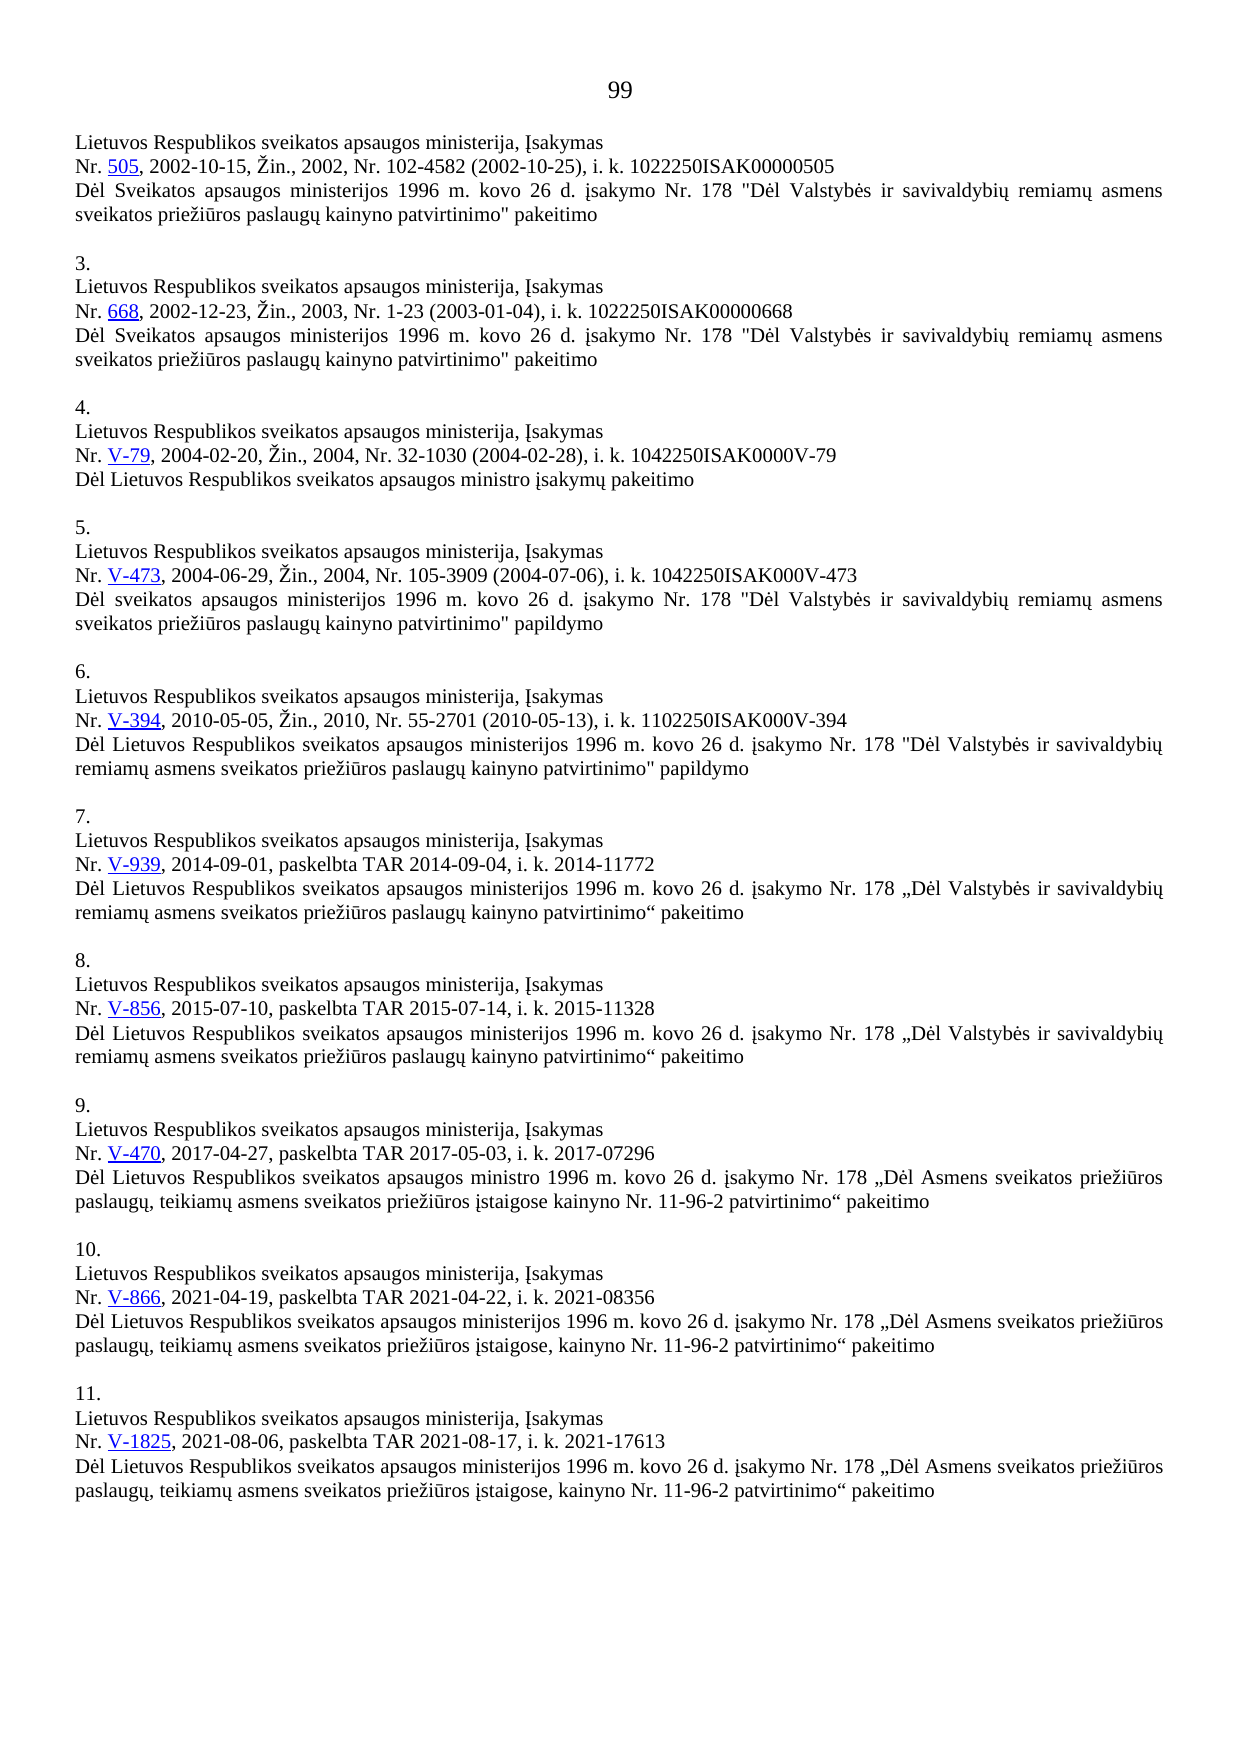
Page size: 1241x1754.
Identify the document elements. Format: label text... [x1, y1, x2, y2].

text Dėl Lietuvos Respublikos sveikatos apsaugos ministro 1996 m. kovo 26 d. įsakymo Nr. 178 „Dėl Asmens sveikatos priežiūros paslaugų, teikiamų asmens sveikatos priežiūros įstaigose kainyno Nr. 11-96-2 patvirtinimo“ pakeitimo [75, 1165, 1165, 1213]
text Lietuvos Respublikos sveikatos apsaugos ministerija, Įsakymas [75, 1117, 1165, 1141]
text 9. [75, 1093, 1165, 1117]
text Nr. 668, 2002-12-23, Žin., 2003, Nr. 1-23 (2003-01-04), i. k. 1022250ISAK00000668 [75, 298, 1165, 323]
text Lietuvos Respublikos sveikatos apsaugos ministerija, Įsakymas [75, 130, 1165, 154]
text Dėl Sveikatos apsaugos ministerijos 1996 m. kovo 26 d. įsakymo Nr. 178 "Dėl Valstybės ir savivaldybių remiamų asmens sveikatos priežiūros paslaugų kainyno patvirtinimo" pakeitimo [75, 323, 1165, 371]
text Dėl Lietuvos Respublikos sveikatos apsaugos ministro įsakymų pakeitimo [75, 467, 1165, 491]
text 5. [75, 515, 1165, 539]
text Nr. V-939, 2014-09-01, paskelbta TAR 2014-09-04, i. k. 2014-11772 [75, 852, 1165, 876]
text Lietuvos Respublikos sveikatos apsaugos ministerija, Įsakymas [75, 539, 1165, 563]
text Nr. V-856, 2015-07-10, paskelbta TAR 2015-07-14, i. k. 2015-11328 [75, 996, 1165, 1020]
text Dėl Lietuvos Respublikos sveikatos apsaugos ministerijos 1996 m. kovo 26 d. įsakymo Nr. 178 „Dėl Valstybės ir savivaldybių remiamų asmens sveikatos priežiūros paslaugų kainyno patvirtinimo“ pakeitimo [75, 876, 1165, 924]
text Nr. V-473, 2004-06-29, Žin., 2004, Nr. 105-3909 (2004-07-06), i. k. 1042250ISAK000V-473 [75, 563, 1165, 587]
text Dėl Lietuvos Respublikos sveikatos apsaugos ministerijos 1996 m. kovo 26 d. įsakymo Nr. 178 „Dėl Valstybės ir savivaldybių remiamų asmens sveikatos priežiūros paslaugų kainyno patvirtinimo“ pakeitimo [75, 1020, 1165, 1068]
text Nr. V-394, 2010-05-05, Žin., 2010, Nr. 55-2701 (2010-05-13), i. k. 1102250ISAK000V-394 [75, 708, 1165, 732]
text Dėl Lietuvos Respublikos sveikatos apsaugos ministerijos 1996 m. kovo 26 d. įsakymo Nr. 178 "Dėl Valstybės ir savivaldybių remiamų asmens sveikatos priežiūros paslaugų kainyno patvirtinimo" papildymo [75, 732, 1165, 780]
text Nr. V-866, 2021-04-19, paskelbta TAR 2021-04-22, i. k. 2021-08356 [75, 1285, 1165, 1309]
text 3. [75, 250, 1165, 274]
text Lietuvos Respublikos sveikatos apsaugos ministerija, Įsakymas [75, 972, 1165, 996]
text Lietuvos Respublikos sveikatos apsaugos ministerija, Įsakymas [75, 683, 1165, 708]
text 4. [75, 395, 1165, 419]
text Nr. V-79, 2004-02-20, Žin., 2004, Nr. 32-1030 (2004-02-28), i. k. 1042250ISAK0000V-79 [75, 443, 1165, 467]
text Dėl sveikatos apsaugos ministerijos 1996 m. kovo 26 d. įsakymo Nr. 178 "Dėl Valstybės ir savivaldybių remiamų asmens sveikatos priežiūros paslaugų kainyno patvirtinimo" papildymo [75, 587, 1165, 635]
text Lietuvos Respublikos sveikatos apsaugos ministerija, Įsakymas [75, 1405, 1165, 1429]
text Nr. V-470, 2017-04-27, paskelbta TAR 2017-05-03, i. k. 2017-07296 [75, 1141, 1165, 1165]
text 8. [75, 948, 1165, 972]
text Dėl Sveikatos apsaugos ministerijos 1996 m. kovo 26 d. įsakymo Nr. 178 "Dėl Valstybės ir savivaldybių remiamų asmens sveikatos priežiūros paslaugų kainyno patvirtinimo" pakeitimo [75, 178, 1165, 226]
text 11. [75, 1381, 1165, 1405]
text Dėl Lietuvos Respublikos sveikatos apsaugos ministerijos 1996 m. kovo 26 d. įsakymo Nr. 178 „Dėl Asmens sveikatos priežiūros paslaugų, teikiamų asmens sveikatos priežiūros įstaigose, kainyno Nr. 11-96-2 patvirtinimo“ pakeitimo [75, 1309, 1165, 1357]
text 7. [75, 804, 1165, 828]
text 10. [75, 1237, 1165, 1261]
text Dėl Lietuvos Respublikos sveikatos apsaugos ministerijos 1996 m. kovo 26 d. įsakymo Nr. 178 „Dėl Asmens sveikatos priežiūros paslaugų, teikiamų asmens sveikatos priežiūros įstaigose, kainyno Nr. 11-96-2 patvirtinimo“ pakeitimo [75, 1453, 1165, 1502]
text Lietuvos Respublikos sveikatos apsaugos ministerija, Įsakymas [75, 274, 1165, 298]
text Lietuvos Respublikos sveikatos apsaugos ministerija, Įsakymas [75, 419, 1165, 443]
text 6. [75, 659, 1165, 683]
text Lietuvos Respublikos sveikatos apsaugos ministerija, Įsakymas [75, 828, 1165, 852]
text Nr. 505, 2002-10-15, Žin., 2002, Nr. 102-4582 (2002-10-25), i. k. 1022250ISAK00000505 [75, 154, 1165, 178]
text Nr. V-1825, 2021-08-06, paskelbta TAR 2021-08-17, i. k. 2021-17613 [75, 1429, 1165, 1453]
text Lietuvos Respublikos sveikatos apsaugos ministerija, Įsakymas [75, 1261, 1165, 1285]
